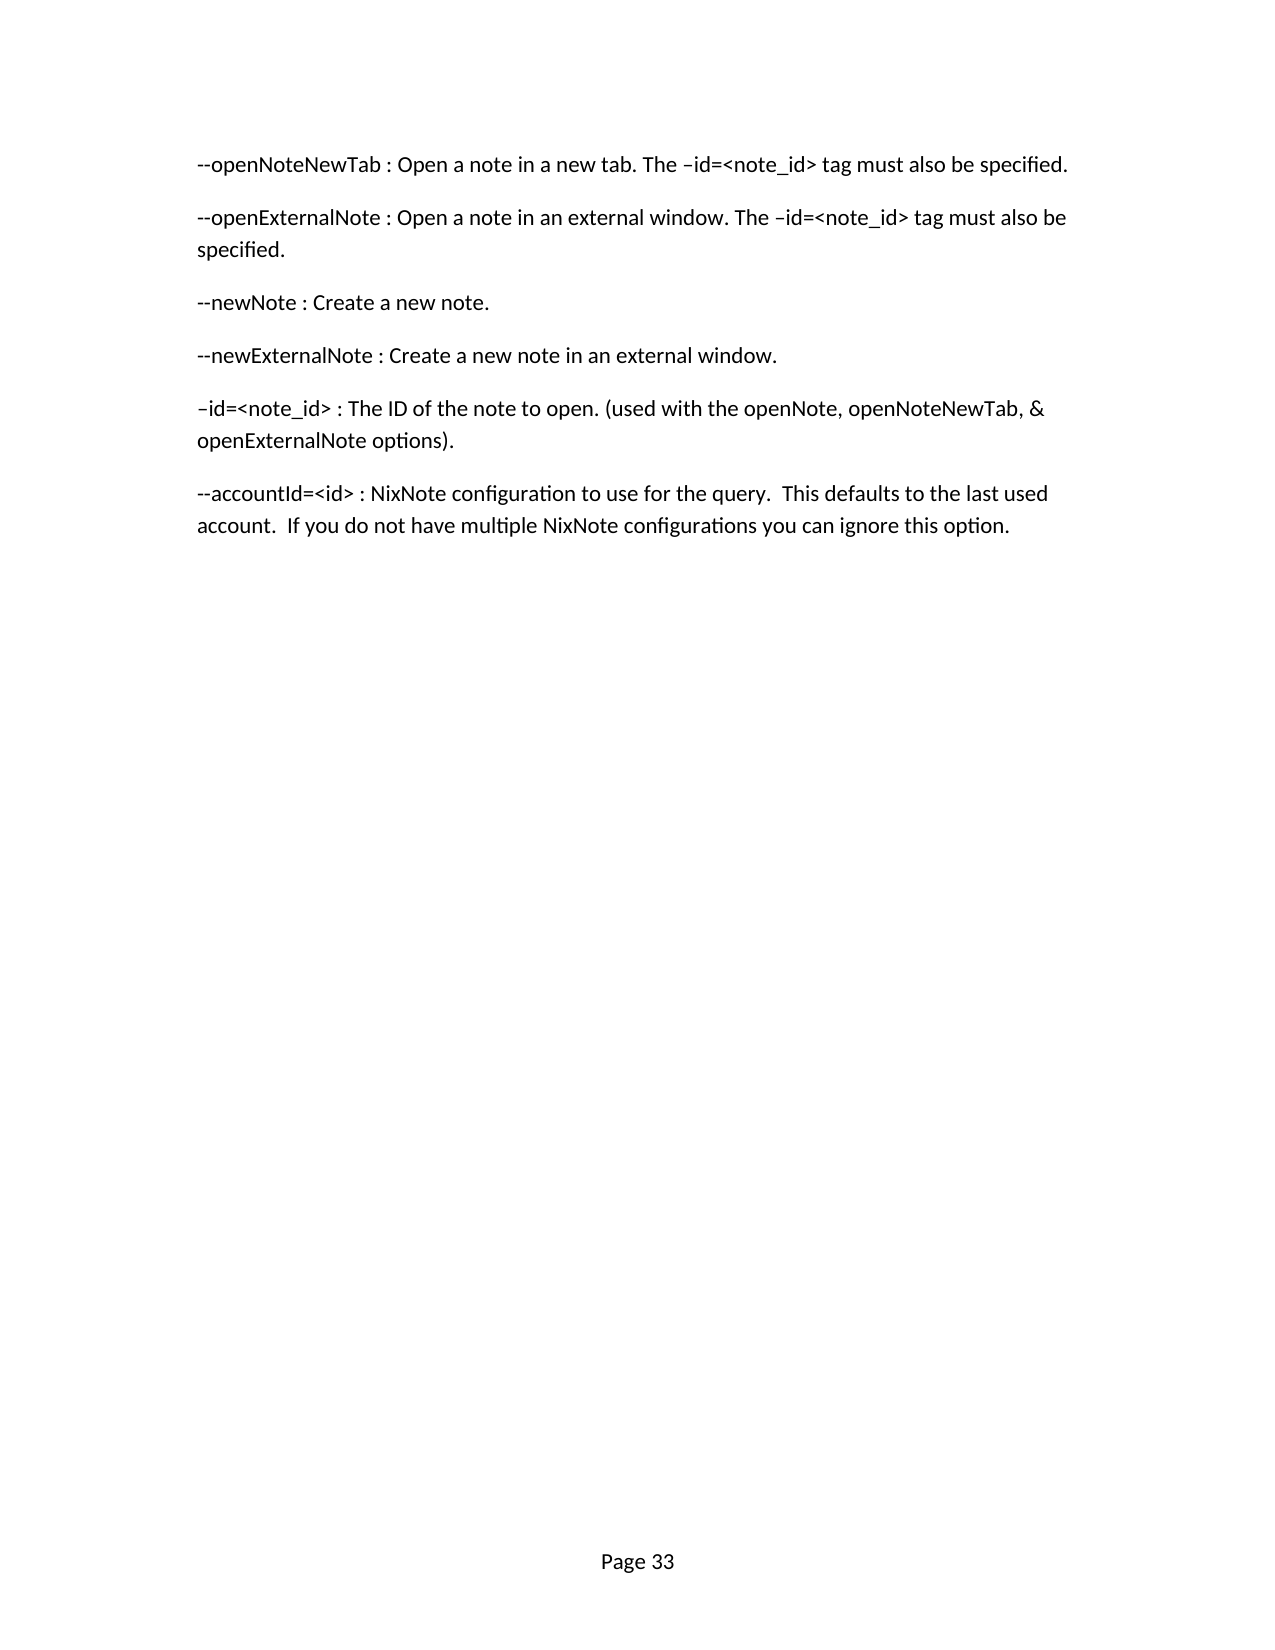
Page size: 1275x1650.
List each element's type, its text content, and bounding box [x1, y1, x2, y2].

text --openExternalNote : Open a note in an external window. The –id=<note_id> tag must also be specified. [197, 203, 1125, 263]
text --accountId=<id> : NixNote configuration to use for the query. This defaults to the last used account. If you do not have multiple NixNote configurations you can ignore this option. [197, 479, 1125, 540]
text –id=<note_id> : The ID of the note to open. (used with the openNote, openNoteNewTab, & openExternalNote options). [197, 394, 1125, 454]
text --openNoteNewTab : Open a note in a new tab. The –id=<note_id> tag must also be specified. [197, 150, 1125, 178]
text --newNote : Create a new note. [197, 288, 1125, 316]
text --newExternalNote : Create a new note in an external window. [197, 341, 1125, 369]
